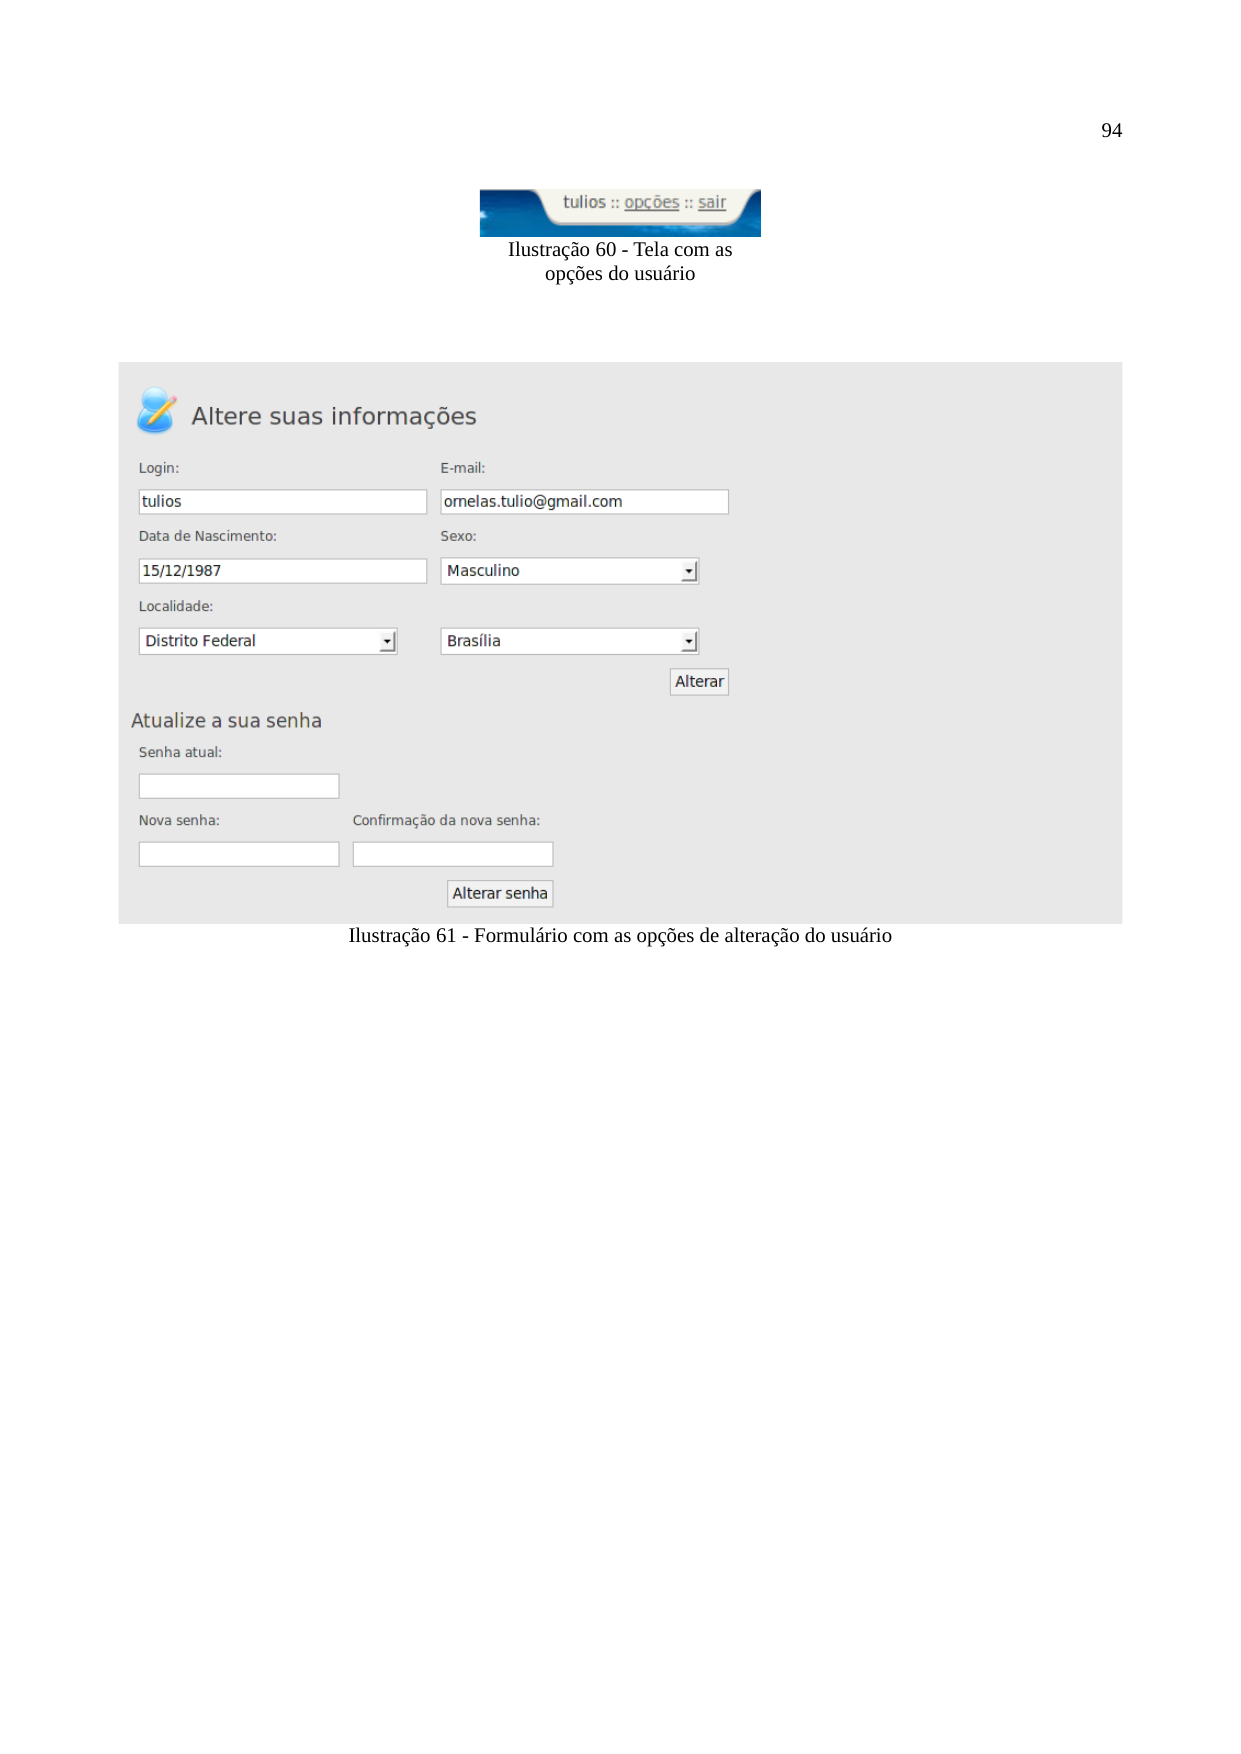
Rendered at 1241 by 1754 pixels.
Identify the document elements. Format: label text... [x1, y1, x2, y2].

text Ilustração 61 - Formulário com as opções de alteração do usuário [118, 924, 1122, 947]
text Ilustração 60 - Tela com as opções do usuário [479, 237, 761, 285]
picture [118, 362, 1123, 924]
picture [479, 189, 761, 237]
